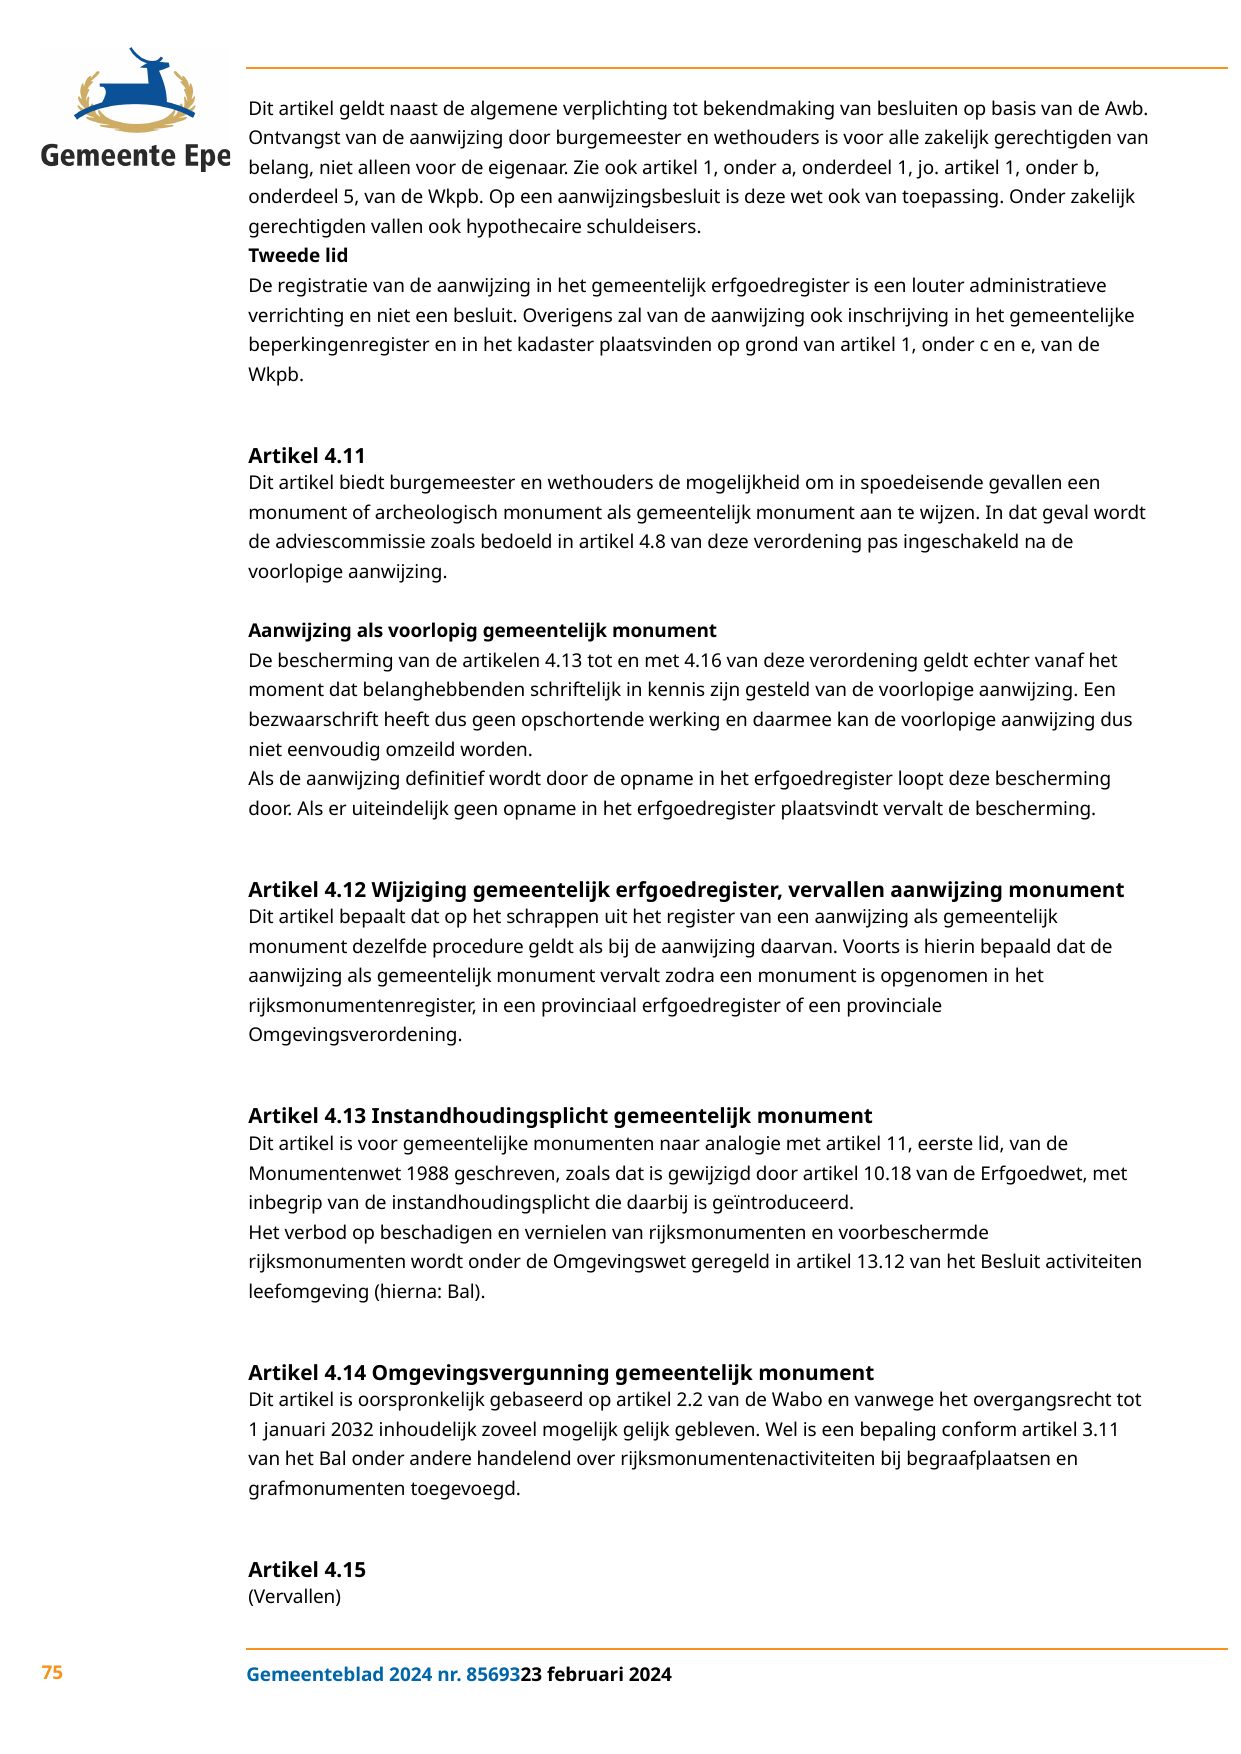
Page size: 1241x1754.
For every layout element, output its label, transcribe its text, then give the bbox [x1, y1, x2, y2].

text Artikel 4.14 Omgevingsvergunning gemeentelijk monument [248, 1358, 1152, 1386]
text Dit artikel geldt naast de algemene verplichting tot bekendmaking van besluiten op basis van de Awb. Ontvangst van de aanwijzing door burgemeester en wethouders is voor alle zakelijk gerechtigden van belang, niet alleen voor de eigenaar. Zie ook artikel 1, onder a, onderdeel 1, jo. artikel 1, onder b, onderdeel 5, van de Wkpb. Op een aanwijzingsbesluit is deze wet ook van toepassing. Onder zakelijk gerechtigden vallen ook hypothecaire schuldeisers. [248, 95, 1152, 239]
text Aanwijzing als voorlopig gemeentelijk monument [248, 617, 1152, 643]
text Als de aanwijzing definitief wordt door de opname in het erfgoedregister loopt deze bescherming door. Als er uiteindelijk geen opname in het erfgoedregister plaatsvindt vervalt de bescherming. [248, 765, 1152, 821]
text De bescherming van de artikelen 4.13 tot en met 4.16 van deze verordening geldt echter vanaf het moment dat belanghebbenden schriftelijk in kennis zijn gesteld van de voorlopige aanwijzing. Een bezwaarschrift heeft dus geen opschortende werking en daarmee kan de voorlopige aanwijzing dus niet eenvoudig omzeild worden. [248, 647, 1152, 761]
text (Vervallen) [248, 1584, 1152, 1609]
text Artikel 4.12 Wijziging gemeentelijk erfgoedregister, vervallen aanwijzing monument [248, 875, 1152, 903]
text Dit artikel bepaalt dat op het schrappen uit het register van een aanwijzing als gemeentelijk monument dezelfde procedure geldt als bij de aanwijzing daarvan. Voorts is hierin bepaald dat de aanwijzing als gemeentelijk monument vervalt zodra een monument is opgenomen in het rijksmonumentenregister, in een provinciaal erfgoedregister of een provinciale Omgevingsverordening. [248, 903, 1152, 1047]
text Tweede lid [248, 243, 1152, 268]
text Artikel 4.15 [248, 1555, 1152, 1584]
picture [41, 47, 231, 172]
text Dit artikel is voor gemeentelijke monumenten naar analogie met artikel 11, eerste lid, van de Monumentenwet 1988 geschreven, zoals dat is gewijzigd door artikel 10.18 van de Erfgoedwet, met inbegrip van de instandhoudingsplicht die daarbij is geïntroduceerd. [248, 1130, 1152, 1215]
text Artikel 4.11 [248, 441, 1152, 469]
text Dit artikel is oorspronkelijk gebaseerd op artikel 2.2 van de Wabo en vanwege het overgangsrecht tot 1 januari 2032 inhoudelijk zoveel mogelijk gelijk gebleven. Wel is een bepaling conform artikel 3.11 van het Bal onder andere handelend over rijksmonumentenactiviteiten bij begraafplaatsen en grafmonumenten toegevoegd. [248, 1386, 1152, 1501]
text Het verbod op beschadigen en vernielen van rijksmonumenten en voorbeschermde rijksmonumenten wordt onder de Omgevingswet geregeld in artikel 13.12 van het Besluit activiteiten leefomgeving (hierna: Bal). [248, 1219, 1152, 1304]
text Artikel 4.13 Instandhoudingsplicht gemeentelijk monument [248, 1102, 1152, 1130]
text De registratie van de aanwijzing in het gemeentelijk erfgoedregister is een louter administratieve verrichting en niet een besluit. Overigens zal van de aanwijzing ook inschrijving in het gemeentelijke beperkingenregister en in het kadaster plaatsvinden op grond van artikel 1, onder c en e, van de Wkpb. [248, 272, 1152, 387]
text Dit artikel biedt burgemeester en wethouders de mogelijkheid om in spoedeisende gevallen een monument of archeologisch monument als gemeentelijk monument aan te wijzen. In dat geval wordt de adviescommissie zoals bedoeld in artikel 4.8 van deze verordening pas ingeschakeld na de voorlopige aanwijzing. [248, 469, 1152, 584]
